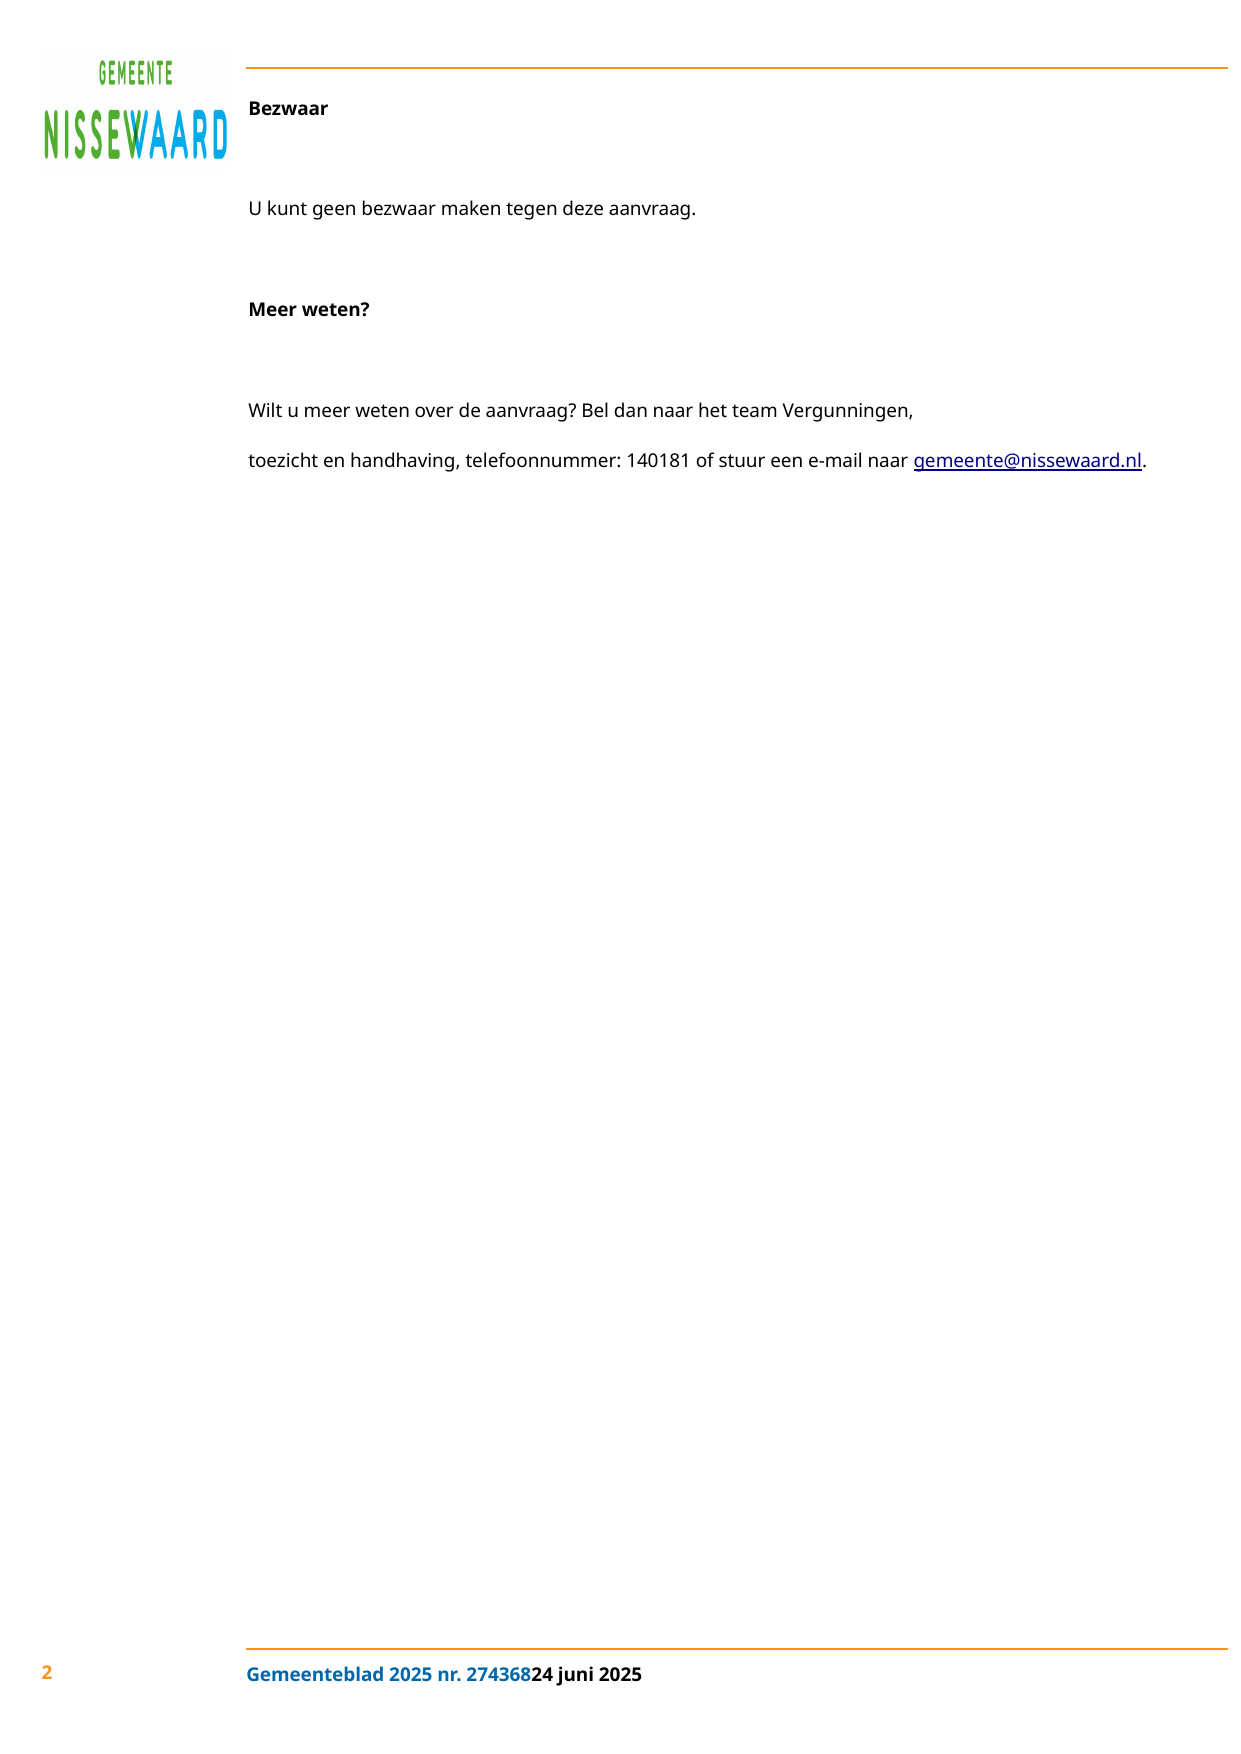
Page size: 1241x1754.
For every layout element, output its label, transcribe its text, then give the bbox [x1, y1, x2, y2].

picture [41, 47, 231, 172]
text Meer weten? [248, 296, 1152, 322]
text Bezwaar [248, 95, 1152, 121]
text U kunt geen bezwaar maken tegen deze aanvraag. [248, 196, 1152, 221]
text toezicht en handhaving, telefoonnummer: 140181 of stuur een e-mail naar gemeente@nissewaard.nl. [248, 448, 1152, 473]
text Wilt u meer weten over de aanvraag? Bel dan naar het team Vergunningen, [248, 397, 1152, 423]
